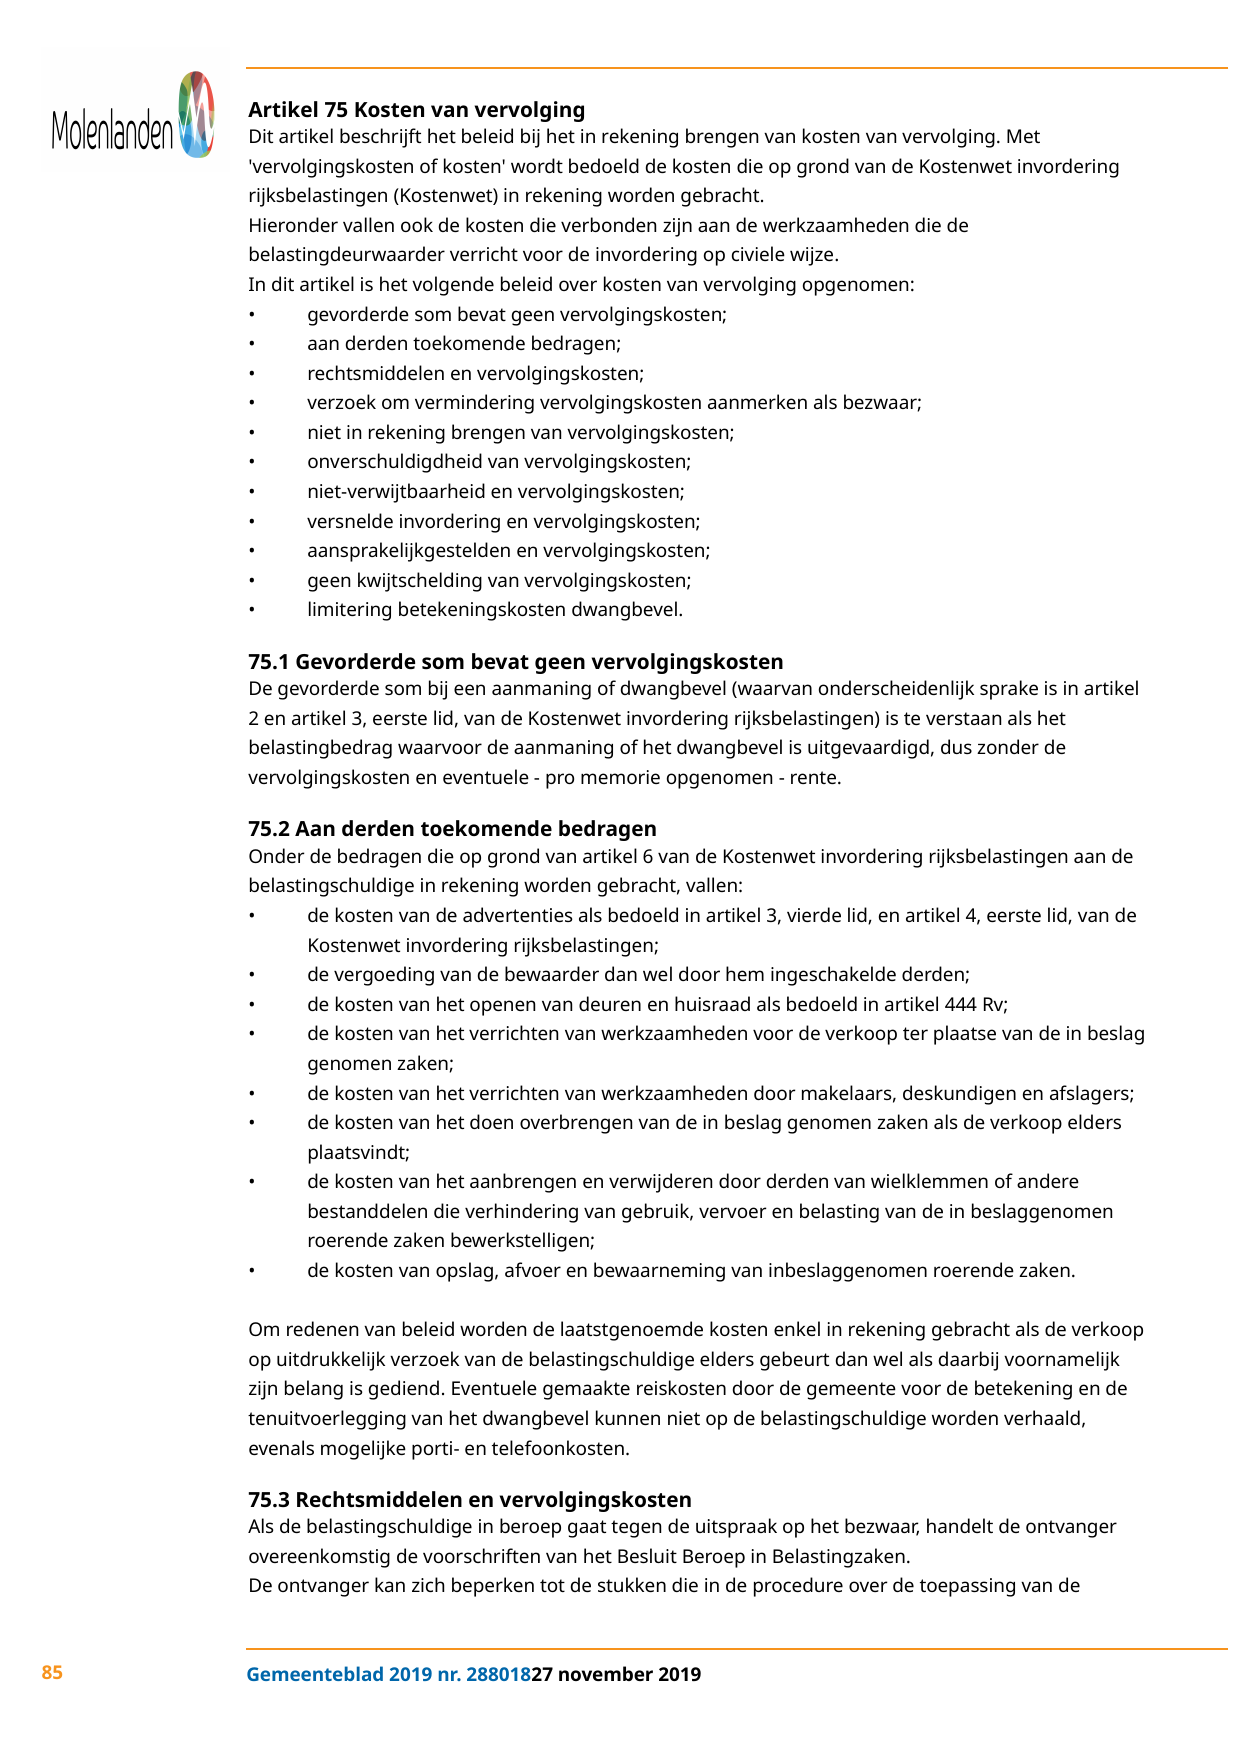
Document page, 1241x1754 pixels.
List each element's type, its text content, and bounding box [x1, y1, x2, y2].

text 75.2 Aan derden toekomende bedragen [248, 814, 1152, 843]
list de kosten van het aanbrengen en verwijderen door derden van wielklemmen of andere bestanddelen die verhindering van gebruik, vervoer en belasting van de in beslaggenomen roerende zaken bewerkstelligen; [248, 1168, 1152, 1253]
text De ontvanger kan zich beperken tot de stukken die in de procedure over de toepassing van de [248, 1573, 1152, 1598]
list niet-verwijtbaarheid en vervolgingskosten; [248, 478, 1152, 504]
text Om redenen van beleid worden de laatstgenoemde kosten enkel in rekening gebracht als de verkoop op uitdrukkelijk verzoek van de belastingschuldige elders gebeurt dan wel als daarbij voornamelijk zijn belang is gediend. Eventuele gemaakte reiskosten door de gemeente voor de betekening en de tenuitvoerlegging van het dwangbevel kunnen niet op de belastingschuldige worden verhaald, evenals mogelijke porti- en telefoonkosten. [248, 1316, 1152, 1460]
picture [41, 47, 231, 172]
list rechtsmiddelen en vervolgingskosten; [248, 360, 1152, 386]
list geen kwijtschelding van vervolgingskosten; [248, 567, 1152, 593]
list de kosten van het verrichten van werkzaamheden door makelaars, deskundigen en afslagers; [248, 1080, 1152, 1105]
list gevorderde som bevat geen vervolgingskosten; [248, 301, 1152, 326]
text Dit artikel beschrijft het beleid bij het in rekening brengen van kosten van vervolging. Met 'vervolgingskosten of kosten' wordt bedoeld de kosten die op grond van de Kostenwet invordering rijksbelastingen (Kostenwet) in rekening worden gebracht. [248, 123, 1152, 208]
text Hieronder vallen ook de kosten die verbonden zijn aan de werkzaamheden die de belastingdeurwaarder verricht voor de invordering op civiele wijze. [248, 212, 1152, 267]
text Als de belastingschuldige in beroep gaat tegen de uitspraak op het bezwaar, handelt de ontvanger overeenkomstig de voorschriften van het Besluit Beroep in Belastingzaken. [248, 1513, 1152, 1569]
list de kosten van het openen van deuren en huisraad als bedoeld in artikel 444 Rv; [248, 991, 1152, 1017]
list limitering betekeningskosten dwangbevel. [248, 597, 1152, 622]
text Artikel 75 Kosten van vervolging [248, 95, 1152, 123]
list aansprakelijkgestelden en vervolgingskosten; [248, 537, 1152, 563]
list de kosten van de advertenties als bedoeld in artikel 3, vierde lid, en artikel 4, eerste lid, van de Kostenwet invordering rijksbelastingen; [248, 902, 1152, 957]
list verzoek om vermindering vervolgingskosten aanmerken als bezwaar; [248, 389, 1152, 415]
list de kosten van het verrichten van werkzaamheden voor de verkoop ter plaatse van de in beslag genomen zaken; [248, 1021, 1152, 1076]
text 75.3 Rechtsmiddelen en vervolgingskosten [248, 1485, 1152, 1513]
list niet in rekening brengen van vervolgingskosten; [248, 419, 1152, 445]
list versnelde invordering en vervolgingskosten; [248, 508, 1152, 533]
text In dit artikel is het volgende beleid over kosten van vervolging opgenomen: [248, 271, 1152, 297]
list de vergoeding van de bewaarder dan wel door hem ingeschakelde derden; [248, 961, 1152, 987]
list aan derden toekomende bedragen; [248, 330, 1152, 356]
list de kosten van het doen overbrengen van de in beslag genomen zaken als de verkoop elders plaatsvindt; [248, 1109, 1152, 1164]
text 75.1 Gevorderde som bevat geen vervolgingskosten [248, 647, 1152, 675]
text Onder de bedragen die op grond van artikel 6 van de Kostenwet invordering rijksbelastingen aan de belastingschuldige in rekening worden gebracht, vallen: [248, 843, 1152, 898]
list onverschuldigdheid van vervolgingskosten; [248, 449, 1152, 474]
text De gevorderde som bij een aanmaning of dwangbevel (waarvan onderscheidenlijk sprake is in artikel 2 en artikel 3, eerste lid, van de Kostenwet invordering rijksbelastingen) is te verstaan als het belastingbedrag waarvoor de aanmaning of het dwangbevel is uitgevaardigd, dus zonder de vervolgingskosten en eventuele - pro memorie opgenomen - rente. [248, 675, 1152, 790]
list de kosten van opslag, afvoer en bewaarneming van inbeslaggenomen roerende zaken. [248, 1257, 1152, 1283]
